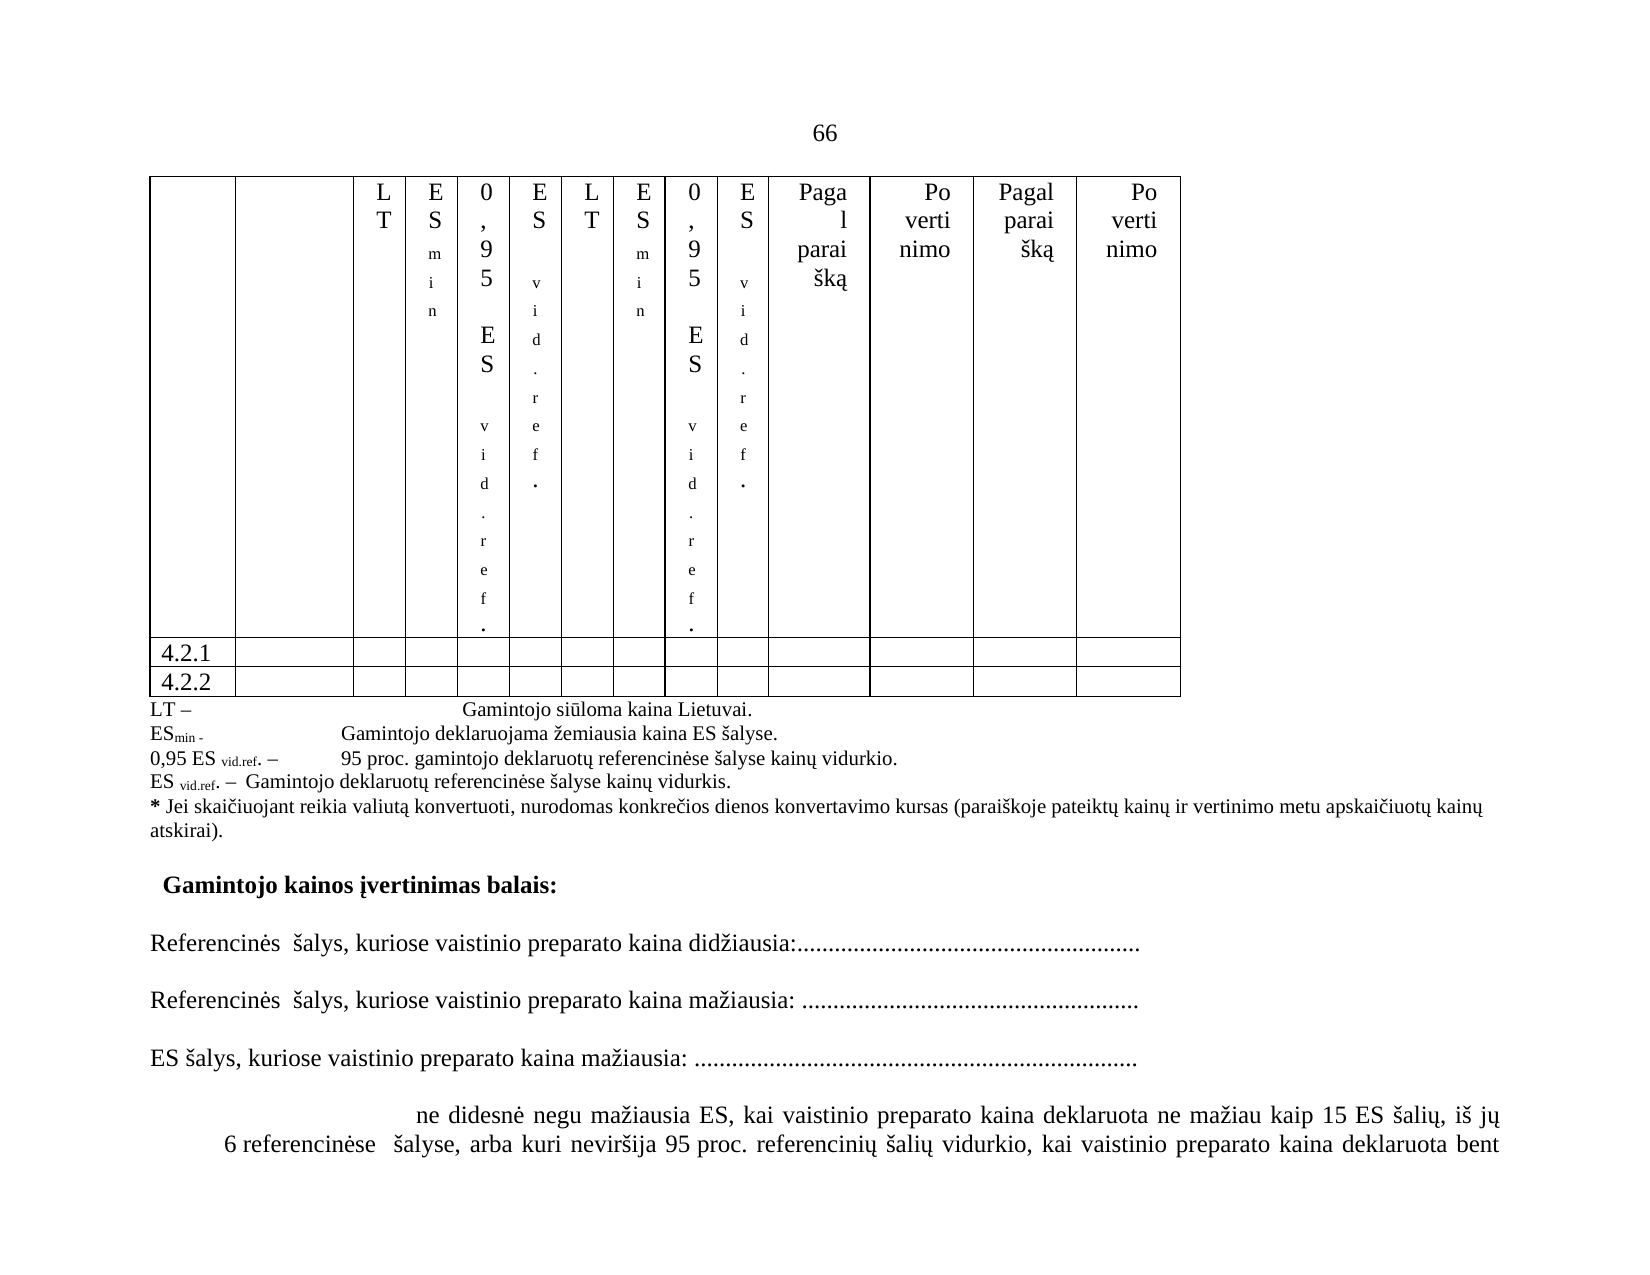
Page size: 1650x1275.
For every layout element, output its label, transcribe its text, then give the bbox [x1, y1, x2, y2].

table_cell [510, 667, 561, 696]
table_cell ESmin [614, 177, 664, 637]
table_cell Pagal paraišką [974, 177, 1076, 637]
text ne didesnė negu mažiausia ES, kai vaistinio preparato kaina deklaruota ne mažiau kaip 15 ES šalių, iš jų 6 referencinėse šalyse, arba kuri neviršija 95 proc. referencinių šalių vidurkio, kai vaistinio preparato kaina deklaruota bent [224, 1100, 1500, 1158]
table_cell [614, 638, 664, 666]
table_cell [718, 638, 768, 666]
table_cell [562, 667, 613, 696]
table_cell LT [354, 177, 405, 637]
table_cell [871, 667, 973, 696]
table_cell [666, 638, 717, 666]
table_cell ES vid.ref. [510, 177, 561, 637]
text Gamintojo kainos įvertinimas balais: [150, 870, 1500, 899]
table_cell [458, 638, 509, 666]
text * Jei skaičiuojant reikia valiutą konvertuoti, nurodomas konkrečios dienos konvertavimo kursas (paraiškoje pateiktų kainų ir vertinimo metu apskaičiuotų kainų atskirai). [150, 793, 1500, 842]
table_cell [406, 638, 457, 666]
table_header [151, 177, 235, 637]
text ESmin - Gamintojo deklaruojama žemiausia kaina ES šalyse. [150, 721, 1500, 745]
table_cell [236, 667, 353, 696]
table_cell [354, 638, 405, 666]
table_cell LT [562, 177, 613, 637]
text Referencinės šalys, kuriose vaistinio preparato kaina didžiausia:....................................................... [150, 928, 1500, 957]
text LT – Gamintojo siūloma kaina Lietuvai. [150, 697, 1500, 721]
table_cell ESmin [406, 177, 457, 637]
table_cell 0,95 ES vid.ref. [666, 177, 717, 637]
table_cell [1077, 638, 1180, 666]
table_cell [1077, 667, 1180, 696]
table_cell [769, 667, 869, 696]
table_cell ES vid.ref. [718, 177, 768, 637]
table_cell 0,95 ES vid.ref. [458, 177, 509, 637]
table_cell [510, 638, 561, 666]
text Referencinės šalys, kuriose vaistinio preparato kaina mažiausia: ...................................................... [150, 985, 1500, 1014]
table_cell [974, 667, 1076, 696]
table_cell [236, 638, 353, 666]
table_cell Pagal paraišką [769, 177, 869, 637]
table_cell [769, 638, 869, 666]
table_cell [718, 667, 768, 696]
table_cell [406, 667, 457, 696]
table_cell [562, 638, 613, 666]
table_cell [354, 667, 405, 696]
table_cell 4.2.1 [151, 638, 235, 666]
table_cell 4.2.2 [151, 667, 235, 696]
table_cell [458, 667, 509, 696]
table_cell [974, 638, 1076, 666]
table_header [236, 177, 353, 637]
table_cell Po vertinimo [871, 177, 973, 637]
text ES vid.ref. – Gamintojo deklaruotų referencinėse šalyse kainų vidurkis. [150, 769, 1500, 793]
table_cell [666, 667, 717, 696]
text ES šalys, kuriose vaistinio preparato kaina mažiausia: ....................................................................... [150, 1043, 1500, 1072]
text 0,95 ES vid.ref. – 95 proc. gamintojo deklaruotų referencinėse šalyse kainų vidurkio. [150, 745, 1500, 769]
table_cell Po vertinimo [1077, 177, 1180, 637]
table_cell [614, 667, 664, 696]
table_cell [871, 638, 973, 666]
